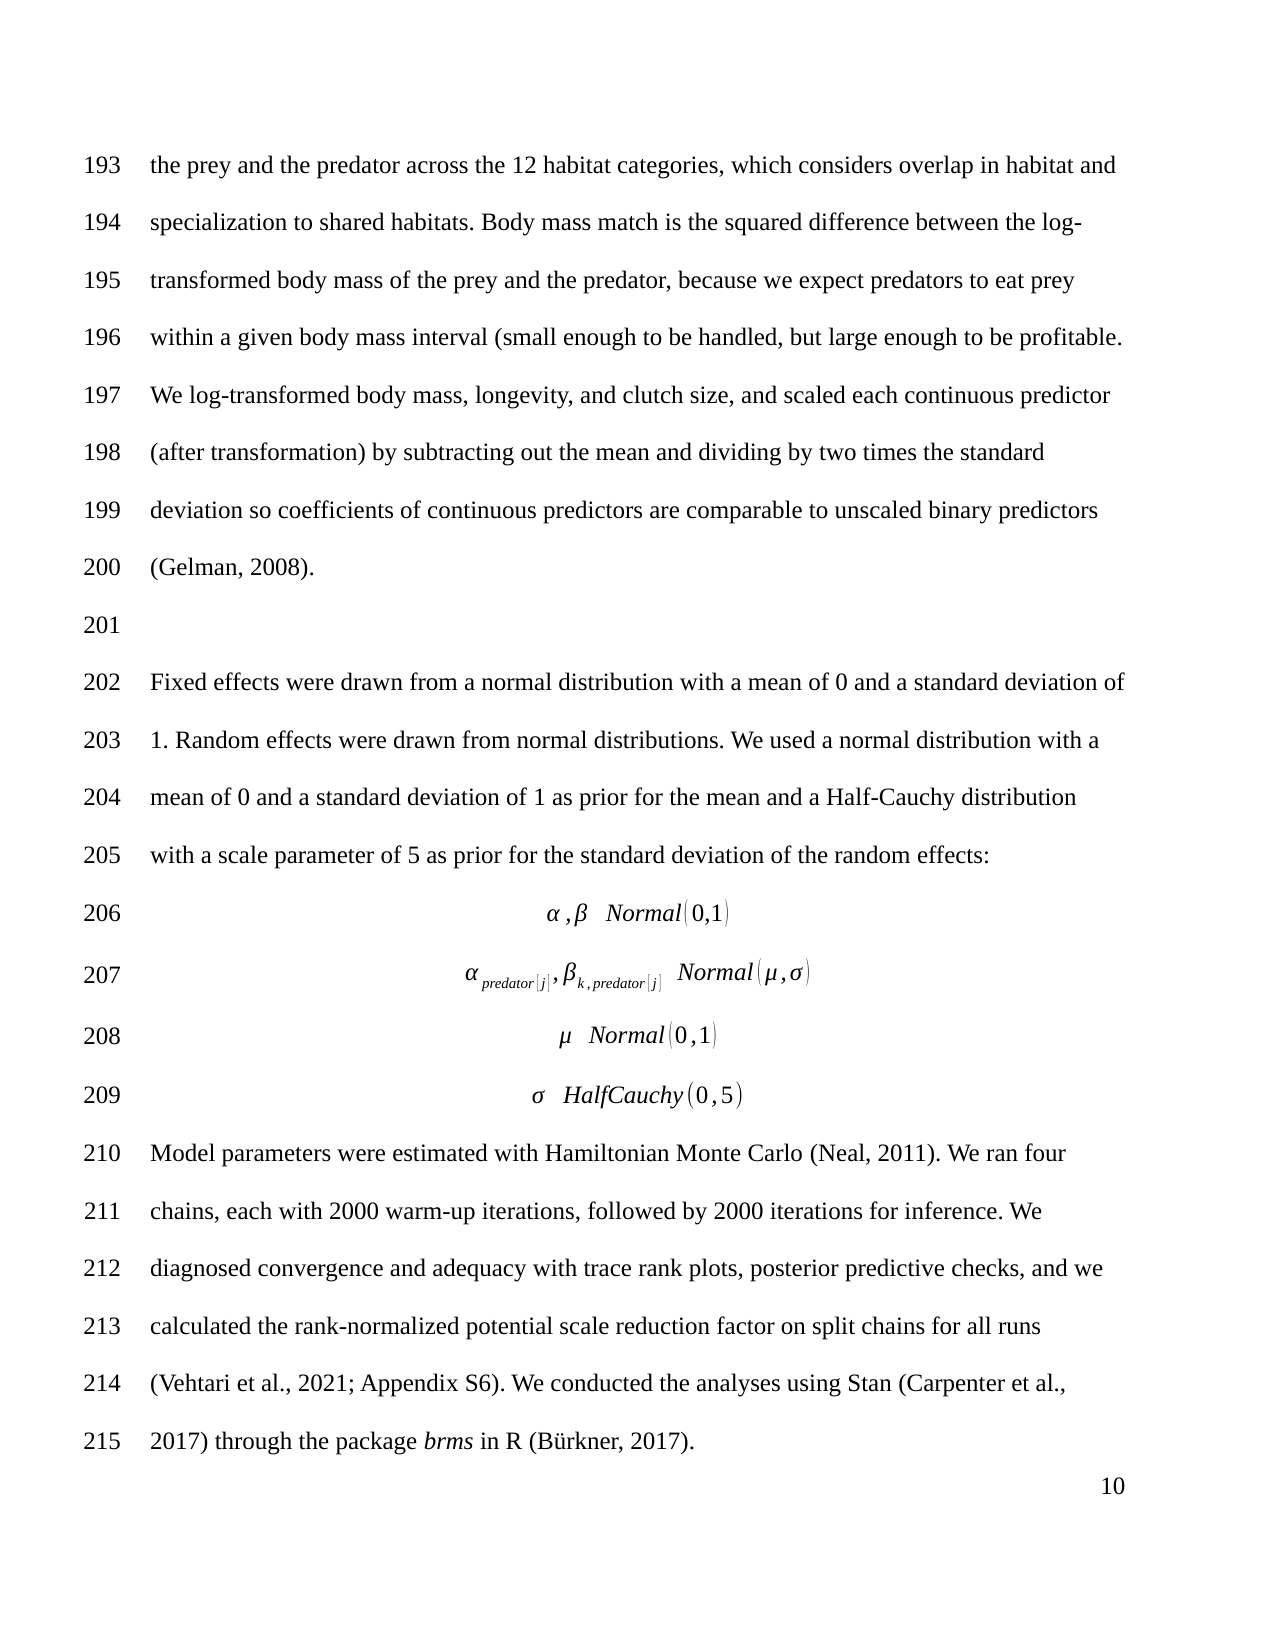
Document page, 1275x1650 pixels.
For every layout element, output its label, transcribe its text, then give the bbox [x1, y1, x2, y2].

text Model parameters were estimated with Hamiltonian Monte Carlo (Neal, 2011). We ran four chains, each with 2000 warm-up iterations, followed by 2000 iterations for inference. We diagnosed convergence and adequacy with trace rank plots, posterior predictive checks, and we calculated the rank-normalized potential scale reduction factor on split chains for all runs (Vehtari et al., 2021; Appendix S6). We conducted the analyses using Stan (Carpenter et al., 2017) through the package brms in R (Bürkner, 2017). [150, 1138, 1125, 1454]
text the prey and the predator across the 12 habitat categories, which considers overlap in habitat and specialization to shared habitats. Body mass match is the squared difference between the log-transformed body mass of the prey and the predator, because we expect predators to eat prey within a given body mass interval (small enough to be handled, but large enough to be profitable. We log-transformed body mass, longevity, and clutch size, and scaled each continuous predictor (after transformation) by subtracting out the mean and dividing by two times the standard deviation so coefficients of continuous predictors are comparable to unscaled binary predictors (Gelman, 2008). [150, 150, 1125, 581]
text Fixed effects were drawn from a normal distribution with a mean of 0 and a standard deviation of 1. Random effects were drawn from normal distributions. We used a normal distribution with a mean of 0 and a standard deviation of 1 as prior for the mean and a Half-Cauchy distribution with a scale parameter of 5 as prior for the standard deviation of the random effects: [150, 667, 1125, 869]
